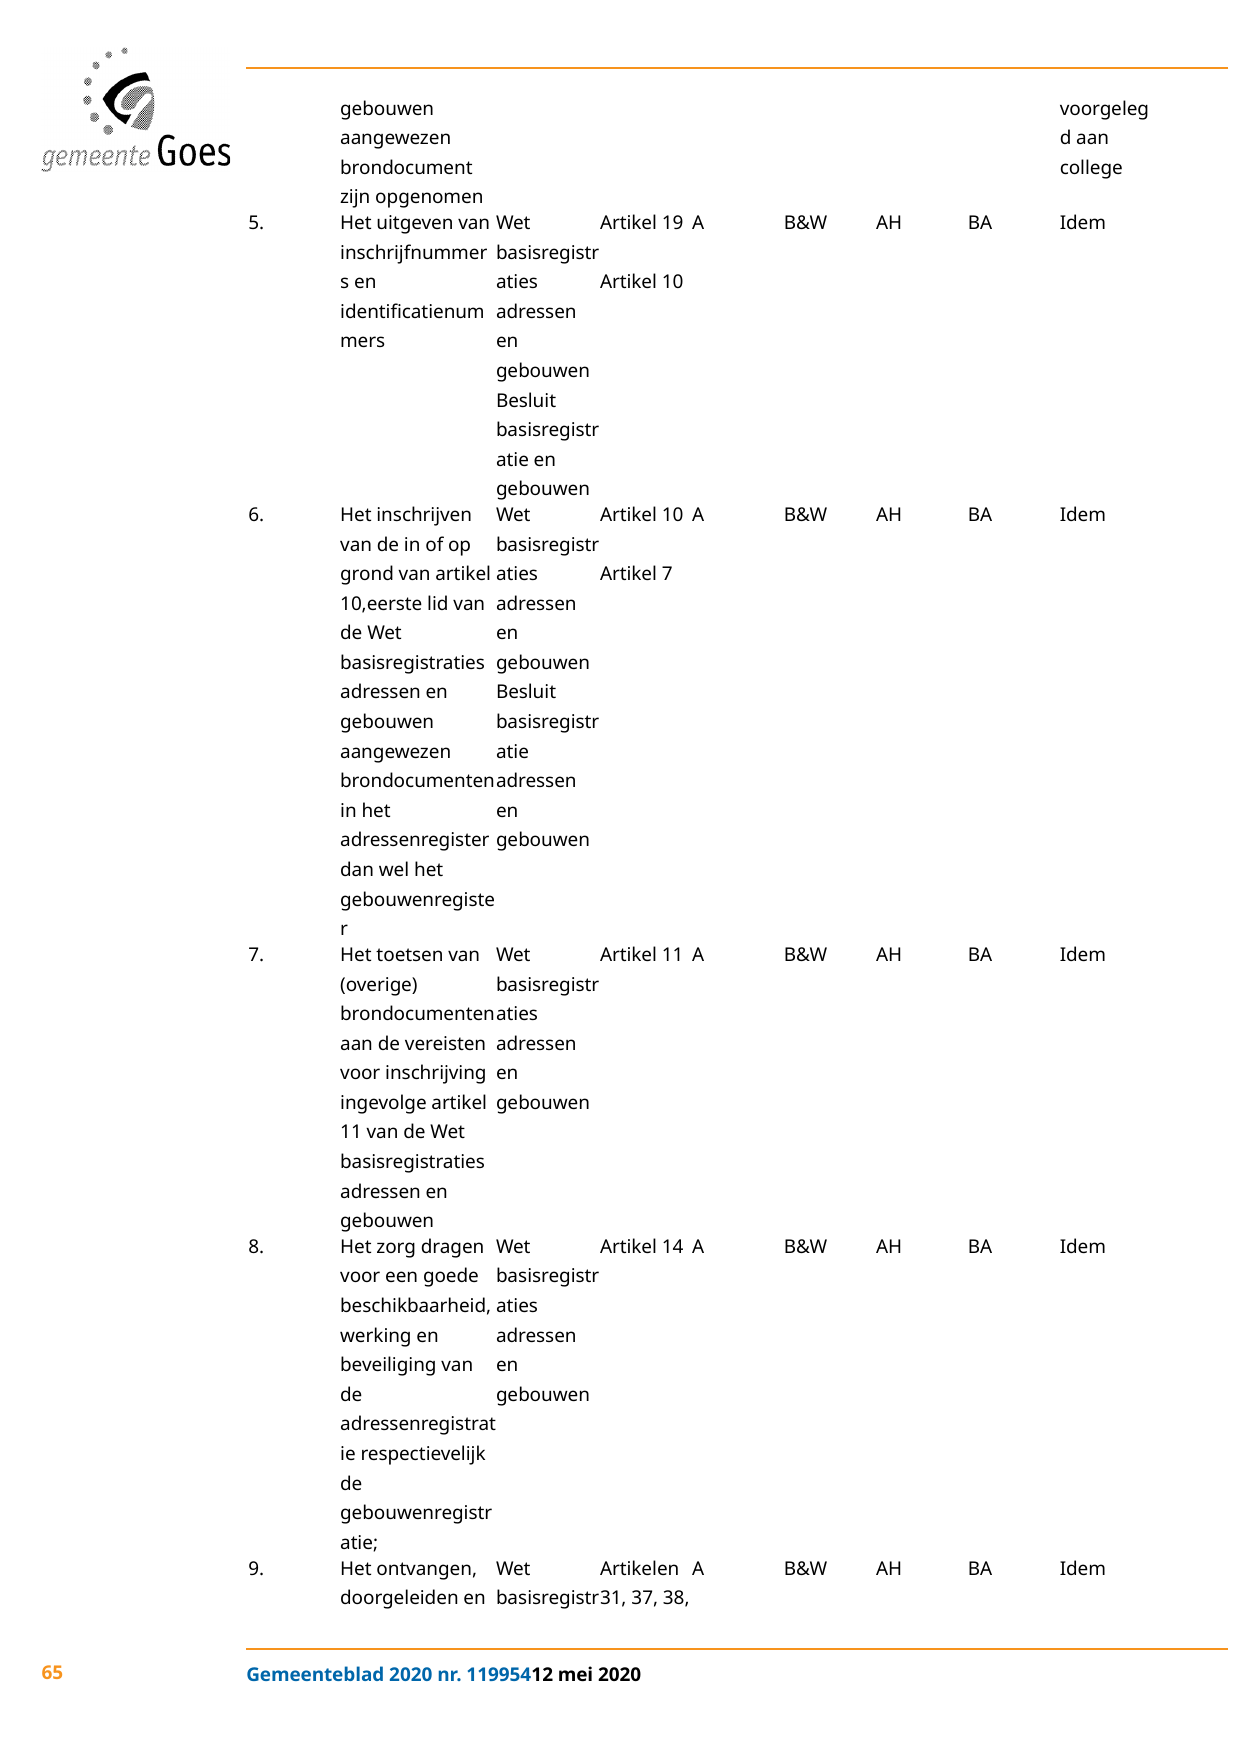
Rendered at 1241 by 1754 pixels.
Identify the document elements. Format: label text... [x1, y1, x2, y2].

table_cell [248, 95, 340, 209]
table_cell Idem [1060, 501, 1152, 941]
table_cell B&W [784, 1555, 876, 1610]
table_cell Het inschrijven van de in of op grond van artikel 10,eerste lid van de Wet basisregistraties adressen en gebouwen aangewezen brondocumenten in het adressenregister dan wel het gebouwenregister [340, 501, 496, 941]
table_cell A [692, 1555, 784, 1610]
table_cell A [692, 1233, 784, 1555]
table_cell Het ontvangen, doorgeleiden en [340, 1555, 496, 1610]
table_cell gebouwen aangewezen brondocument zijn opgenomen [340, 95, 496, 209]
table_cell Idem [1060, 941, 1152, 1233]
table_cell [784, 95, 876, 209]
picture [41, 47, 231, 172]
table_cell voorgelegd aan college [1060, 95, 1152, 209]
table_cell Artikel 14 [600, 1233, 692, 1555]
table_cell B&W [784, 209, 876, 501]
table_cell Het uitgeven van inschrijfnummers en identificatienummers [340, 209, 496, 501]
table_cell Wet basisregistraties adressen en gebouwen Besluit basisregistratie en gebouwen [496, 209, 600, 501]
table_cell Wet basisregistraties adressen en gebouwen [496, 941, 600, 1233]
table_cell 6. [248, 501, 340, 941]
table_cell Artikelen 31, 37, 38, [600, 1555, 692, 1610]
table_cell BA [968, 209, 1059, 501]
table_cell [600, 95, 692, 209]
table_cell Artikel 11 [600, 941, 692, 1233]
table_cell 8. [248, 1233, 340, 1555]
table_cell Wet basisregistraties adressen en gebouwen [496, 1233, 600, 1555]
table_cell AH [876, 1555, 968, 1610]
table_cell AH [876, 209, 968, 501]
table_cell BA [968, 1555, 1059, 1610]
table_cell Idem [1060, 209, 1152, 501]
table_cell A [692, 501, 784, 941]
table_cell A [692, 209, 784, 501]
table_cell AH [876, 941, 968, 1233]
table_cell AH [876, 1233, 968, 1555]
table_cell Idem [1060, 1555, 1152, 1610]
table_cell [968, 95, 1059, 209]
table_cell Artikel 19 Artikel 10 [600, 209, 692, 501]
table_cell 5. [248, 209, 340, 501]
table_cell 9. [248, 1555, 340, 1610]
table_cell BA [968, 941, 1059, 1233]
table_cell B&W [784, 1233, 876, 1555]
table_cell [876, 95, 968, 209]
table_cell B&W [784, 501, 876, 941]
table_cell [496, 95, 600, 209]
table_cell Wet basisregistraties adressen en gebouwen Besluit basisregistratie adressen en gebouwen [496, 501, 600, 941]
table_cell BA [968, 1233, 1059, 1555]
table_cell 7. [248, 941, 340, 1233]
table_cell Het toetsen van (overige) brondocumenten aan de vereisten voor inschrijving ingevolge artikel 11 van de Wet basisregistraties adressen en gebouwen [340, 941, 496, 1233]
table_cell BA [968, 501, 1059, 941]
table_cell A [692, 941, 784, 1233]
table_cell Wet basisregistr [496, 1555, 600, 1610]
table_cell B&W [784, 941, 876, 1233]
table_cell Het zorg dragen voor een goede beschikbaarheid, werking en beveiliging van de adressenregistratie respectievelijk de gebouwenregistratie; [340, 1233, 496, 1555]
table_cell AH [876, 501, 968, 941]
table_cell [692, 95, 784, 209]
table_cell Idem [1060, 1233, 1152, 1555]
table_cell Artikel 10 Artikel 7 [600, 501, 692, 941]
